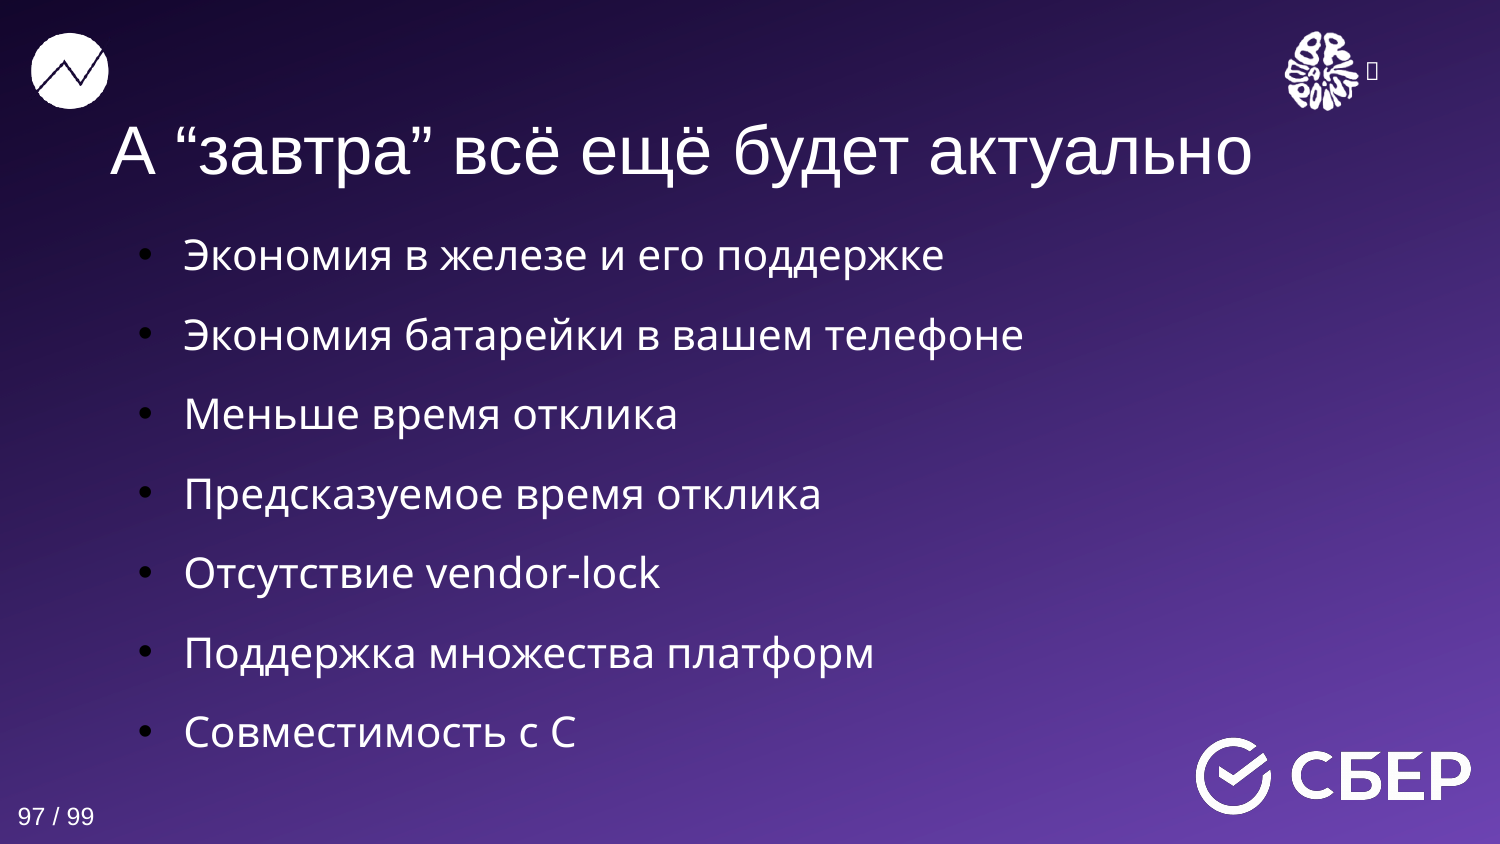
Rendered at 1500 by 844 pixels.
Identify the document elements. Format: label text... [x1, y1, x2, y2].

text_box <number> / 99 [2, 795, 632, 839]
title А “завтра” всё ещё будет актуально [103, 100, 1397, 205]
list Экономия в железе и его поддержке Экономия батарейки в вашем телефоне Меньше время отклика Предсказуемое время отклика Отсутствие vendor-lock Поддержка множества платформ Совместимость с C [103, 224, 1397, 760]
picture [0, 0, 1500, 844]
text_box 🐙 [1364, 36, 1489, 107]
